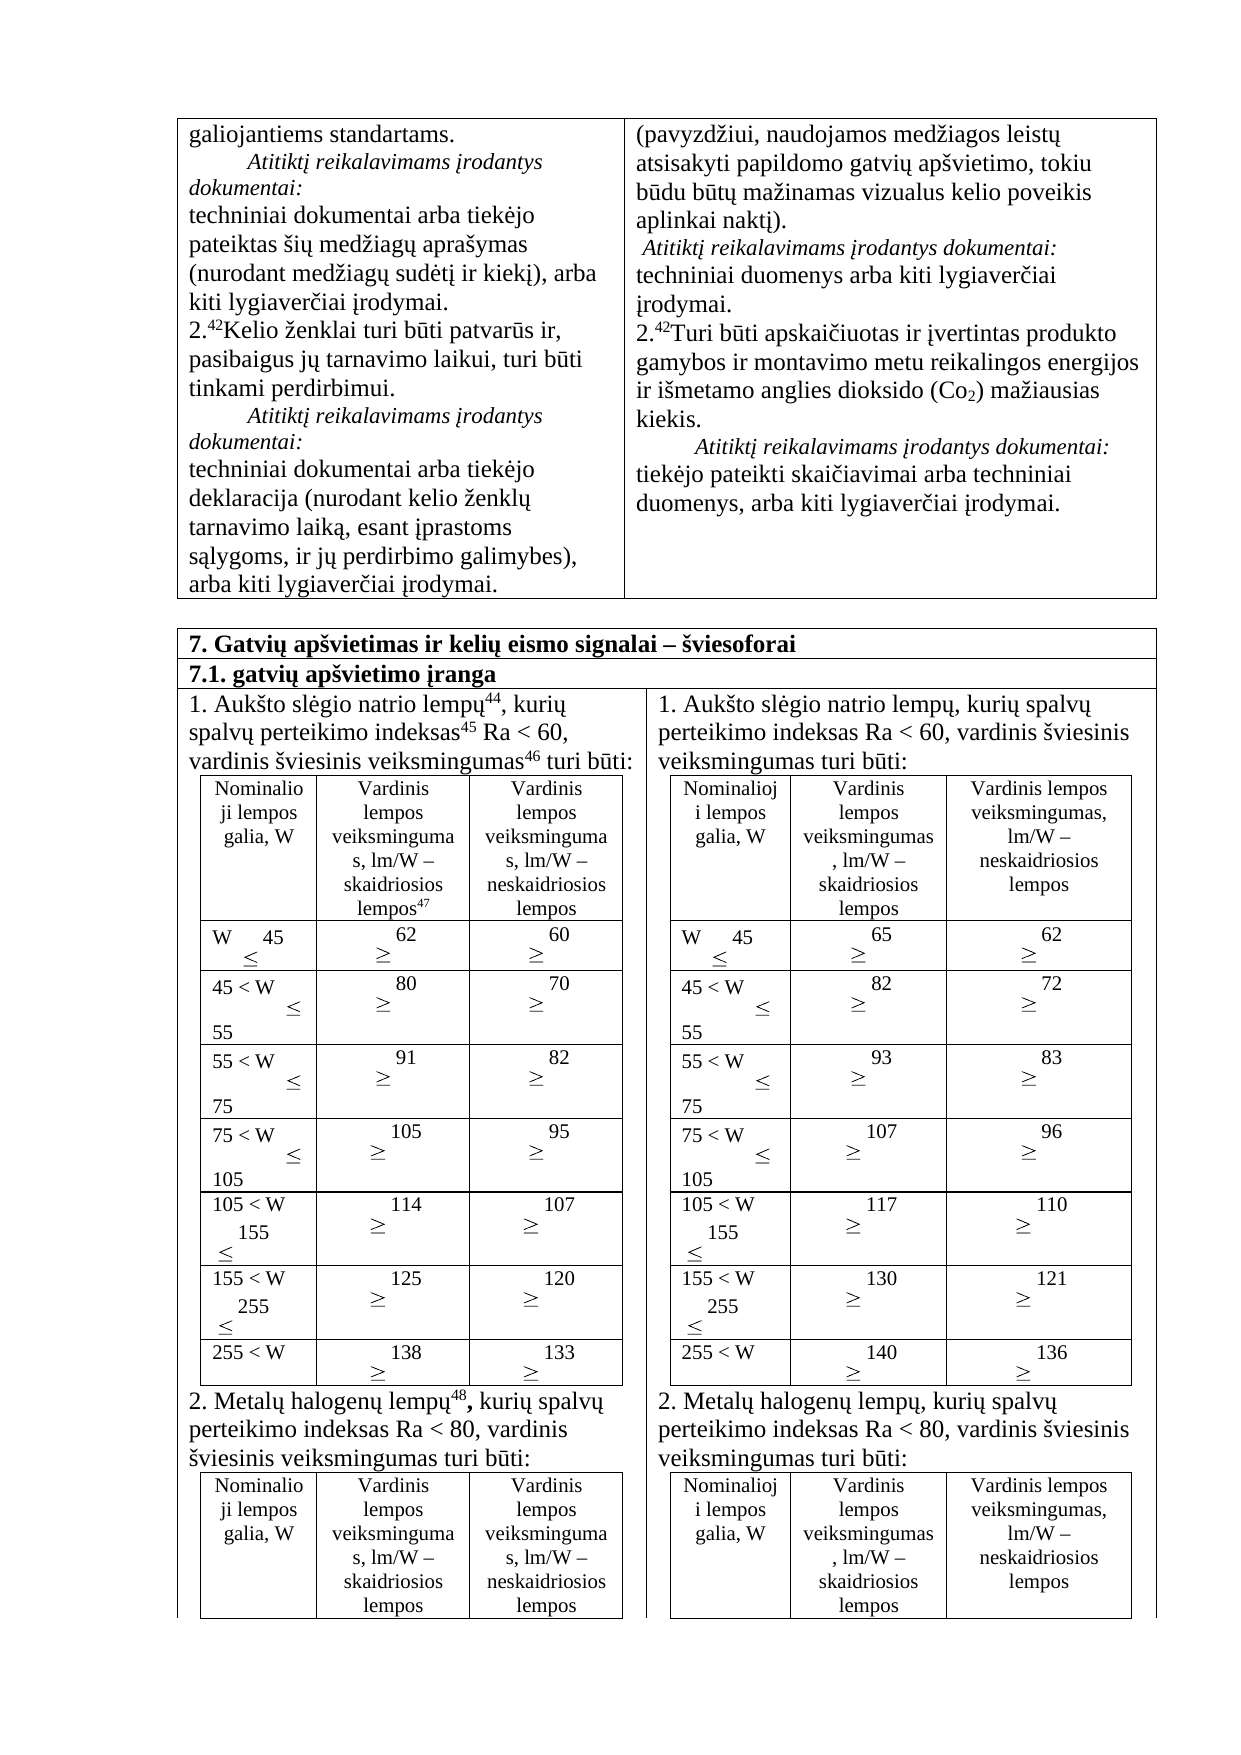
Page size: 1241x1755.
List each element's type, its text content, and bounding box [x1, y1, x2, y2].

table_cell [647, 1339, 670, 1385]
table_cell 255 < W [671, 1340, 790, 1385]
table_cell >= 62 [947, 921, 1131, 970]
table_cell >= 96 [947, 1119, 1131, 1191]
table_cell [1132, 1044, 1156, 1118]
table_cell >= 107 [470, 1193, 622, 1265]
table_cell [647, 920, 670, 970]
table_cell 1. Aukšto slėgio natrio lempų, kurių spalvų perteikimo indeksas Ra < 60, vardinis šviesinis veiksmingumas turi būti: [647, 689, 1156, 775]
table_cell >= 65 [791, 921, 946, 970]
table_cell 2. Metalų halogenų lempų, kurių spalvų perteikimo indeksas Ra < 80, vardinis šviesinis veiksmingumas turi būti: [647, 1385, 1156, 1472]
table_cell >= 117 [791, 1193, 946, 1265]
table_cell [647, 1472, 670, 1617]
table_cell >= 121 [947, 1266, 1131, 1339]
table_cell [1132, 1118, 1156, 1191]
table_cell >= 130 [791, 1266, 946, 1339]
table_cell 7.1. gatvių apšvietimo įranga [178, 659, 647, 688]
table_cell 155 < W <= 255 [671, 1266, 790, 1339]
table_cell [178, 1044, 200, 1118]
table_cell [178, 1191, 200, 1265]
table_cell [623, 1472, 646, 1617]
table_cell [647, 970, 670, 1044]
table_cell [647, 1191, 670, 1265]
table_cell Vardinis lempos veiksmingumas, lm/W – skaidriosios lempos [791, 1473, 946, 1617]
table_cell W <= 45 [201, 921, 316, 970]
table_cell 55 < W <= 75 [671, 1045, 790, 1118]
table_cell >= 125 [317, 1266, 469, 1339]
table_cell Nominalioji lempos galia, W [201, 1473, 316, 1617]
table_cell Vardinis lempos veiksmingumas, lm/W – neskaidriosios lempos [470, 1473, 622, 1617]
table_cell 105 < W <= 155 [671, 1193, 790, 1265]
table_cell >= 95 [470, 1119, 622, 1191]
table_cell [178, 1265, 200, 1339]
table_cell >= 110 [947, 1193, 1131, 1265]
table_cell [178, 775, 200, 920]
table_cell Nominalioji lempos galia, W [671, 1473, 790, 1617]
table_cell 55 < W <= 75 [201, 1045, 316, 1118]
table_cell >= 70 [470, 971, 622, 1044]
table_cell 255 < W [201, 1340, 316, 1385]
table_cell >= 80 [317, 971, 469, 1044]
table_header [1132, 629, 1156, 658]
table_cell [178, 1118, 200, 1191]
table_cell >= 133 [470, 1340, 622, 1385]
table_cell [647, 659, 1156, 688]
table_cell [178, 970, 200, 1044]
table_cell >= 82 [791, 971, 946, 1044]
table_cell >= 105 [317, 1119, 469, 1191]
table_cell [623, 1191, 646, 1265]
table_cell >= 72 [947, 971, 1131, 1044]
table_cell Vardinis lempos veiksmingumas, lm/W – skaidriosios lempos [791, 776, 946, 920]
table_cell [1132, 1265, 1156, 1339]
table_cell [647, 775, 670, 920]
table_cell Vardinis lempos veiksmingumas, lm/W – neskaidriosios lempos [947, 1473, 1131, 1617]
table_cell [623, 775, 646, 920]
table_cell 155 < W <= 255 [201, 1266, 316, 1339]
table_cell >= 140 [791, 1340, 946, 1385]
table_cell [1132, 970, 1156, 1044]
table_cell Nominalioji lempos galia, W [201, 776, 316, 920]
table_cell >= 107 [791, 1119, 946, 1191]
table_cell [647, 1118, 670, 1191]
table_cell 2. Metalų halogenų lempų48, kurių spalvų perteikimo indeksas Ra < 80, vardinis šviesinis veiksmingumas turi būti: [178, 1385, 646, 1472]
table_cell [1132, 920, 1156, 970]
table_cell [178, 1339, 200, 1385]
table_cell >= 60 [470, 921, 622, 970]
table_cell [623, 970, 646, 1044]
table_cell >= 91 [317, 1045, 469, 1118]
table_cell [1132, 775, 1156, 920]
table_cell galiojantiems standartams. Atitiktį reikalavimams įrodantys dokumentai: techniniai dokumentai arba tiekėjo pateiktas šių medžiagų aprašymas (nurodant medžiagų sudėtį ir kiekį), arba kiti lygiaverčiai įrodymai. 2.42Kelio ženklai turi būti patvarūs ir, pasibaigus jų tarnavimo laikui, turi būti tinkami perdirbimui. Atitiktį reikalavimams įrodantys dokumentai: techniniai dokumentai arba tiekėjo deklaracija (nurodant kelio ženklų tarnavimo laiką, esant įprastoms sąlygoms, ir jų perdirbimo galimybes), arba kiti lygiaverčiai įrodymai. [178, 119, 624, 598]
table_cell [623, 1339, 646, 1385]
table_cell W <= 45 [671, 921, 790, 970]
table_cell >= 82 [470, 1045, 622, 1118]
table_cell 1. Aukšto slėgio natrio lempų44, kurių spalvų perteikimo indeksas45 Ra < 60, vardinis šviesinis veiksmingumas46 turi būti: [178, 689, 646, 775]
table_cell >= 114 [317, 1193, 469, 1265]
table_cell 45 < W <= 55 [671, 971, 790, 1044]
table_cell [623, 920, 646, 970]
table_cell [647, 1044, 670, 1118]
table_cell Vardinis lempos veiksmingumas, lm/W – neskaidriosios lempos [947, 776, 1131, 920]
table_cell 45 < W <= 55 [201, 971, 316, 1044]
table_cell Nominalioji lempos galia, W [671, 776, 790, 920]
table_cell [623, 1118, 646, 1191]
table_cell [1132, 1339, 1156, 1385]
table_cell >= 62 [317, 921, 469, 970]
table_cell 105 < W <= 155 [201, 1193, 316, 1265]
table_cell >= 138 [317, 1340, 469, 1385]
table_cell >= 136 [947, 1340, 1131, 1385]
table_cell Vardinis lempos veiksmingumas, lm/W – neskaidriosios lempos [470, 776, 622, 920]
table_cell [1132, 1472, 1156, 1617]
table_cell >= 120 [470, 1266, 622, 1339]
table_cell Vardinis lempos veiksmingumas, lm/W – skaidriosios lempos [317, 1473, 469, 1617]
table_cell Vardinis lempos veiksmingumas, lm/W – skaidriosios lempos47 [317, 776, 469, 920]
table_cell [1132, 1191, 1156, 1265]
table_cell [623, 1044, 646, 1118]
table_cell (pavyzdžiui, naudojamos medžiagos leistų atsisakyti papildomo gatvių apšvietimo, tokiu būdu būtų mažinamas vizualus kelio poveikis aplinkai naktį). Atitiktį reikalavimams įrodantys dokumentai: techniniai duomenys arba kiti lygiaverčiai įrodymai. 2.42Turi būti apskaičiuotas ir įvertintas produkto gamybos ir montavimo metu reikalingos energijos ir išmetamo anglies dioksido (Co2) mažiausias kiekis. Atitiktį reikalavimams įrodantys dokumentai: tiekėjo pateikti skaičiavimai arba techniniai duomenys, arba kiti lygiaverčiai įrodymai. [625, 119, 1156, 598]
table_cell 75 < W <= 105 [201, 1119, 316, 1191]
table_cell [623, 1265, 646, 1339]
table_cell [178, 1472, 200, 1617]
table_cell 75 < W <= 105 [671, 1119, 790, 1191]
table_cell [647, 1265, 670, 1339]
table_header 7. Gatvių apšvietimas ir kelių eismo signalai – šviesoforai [178, 629, 1132, 658]
table_cell >= 93 [791, 1045, 946, 1118]
table_cell [178, 920, 200, 970]
table_cell >= 83 [947, 1045, 1131, 1118]
